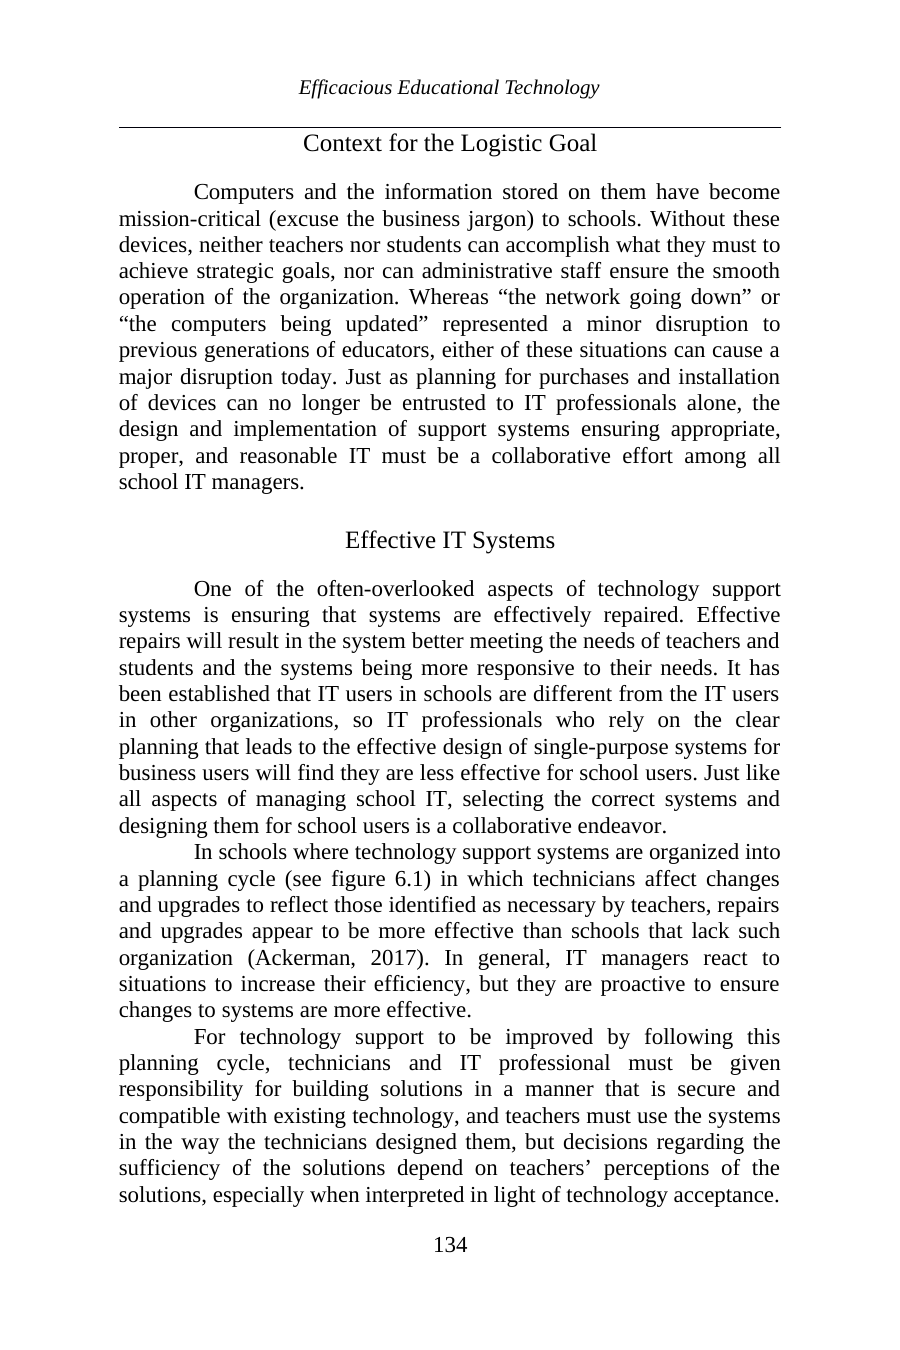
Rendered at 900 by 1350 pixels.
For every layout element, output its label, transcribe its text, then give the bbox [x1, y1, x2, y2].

text One of the often-overlooked aspects of technology support systems is ensuring that systems are effectively repaired. Effective repairs will result in the system better meeting the needs of teachers and students and the systems being more responsive to their needs. It has been established that IT users in schools are different from the IT users in other organizations, so IT professionals who rely on the clear planning that leads to the effective design of single-purpose systems for business users will find they are less effective for school users. Just like all aspects of managing school IT, selecting the correct systems and designing them for school users is a collaborative endeavor. [118, 575, 781, 838]
text For technology support to be improved by following this planning cycle, technicians and IT professional must be given responsibility for building solutions in a manner that is secure and compatible with existing technology, and teachers must use the systems in the way the technicians designed them, but decisions regarding the sufficiency of the solutions depend on teachers’ perceptions of the solutions, especially when interpreted in light of technology acceptance. [118, 1023, 781, 1207]
text Computers and the information stored on them have become mission-critical (excuse the business jargon) to schools. Without these devices, neither teachers nor students can accomplish what they must to achieve strategic goals, nor can administrative staff ensure the smooth operation of the organization. Whereas “the network going down” or “the computers being updated” represented a minor disruption to previous generations of educators, either of these situations can cause a major disruption today. Just as planning for purchases and installation of devices can no longer be entrusted to IT professionals alone, the design and implementation of support systems ensuring appropriate, proper, and reasonable IT must be a collaborative effort among all school IT managers. [118, 178, 781, 494]
subtitle Effective IT Systems [118, 525, 781, 554]
subtitle Context for the Logistic Goal [118, 128, 781, 157]
text In schools where technology support systems are organized into a planning cycle (see figure 6.1) in which technicians affect changes and upgrades to reflect those identified as necessary by teachers, repairs and upgrades appear to be more effective than schools that lack such organization (Ackerman, 2017). In general, IT managers react to situations to increase their efficiency, but they are proactive to ensure changes to systems are more effective. [118, 838, 781, 1023]
